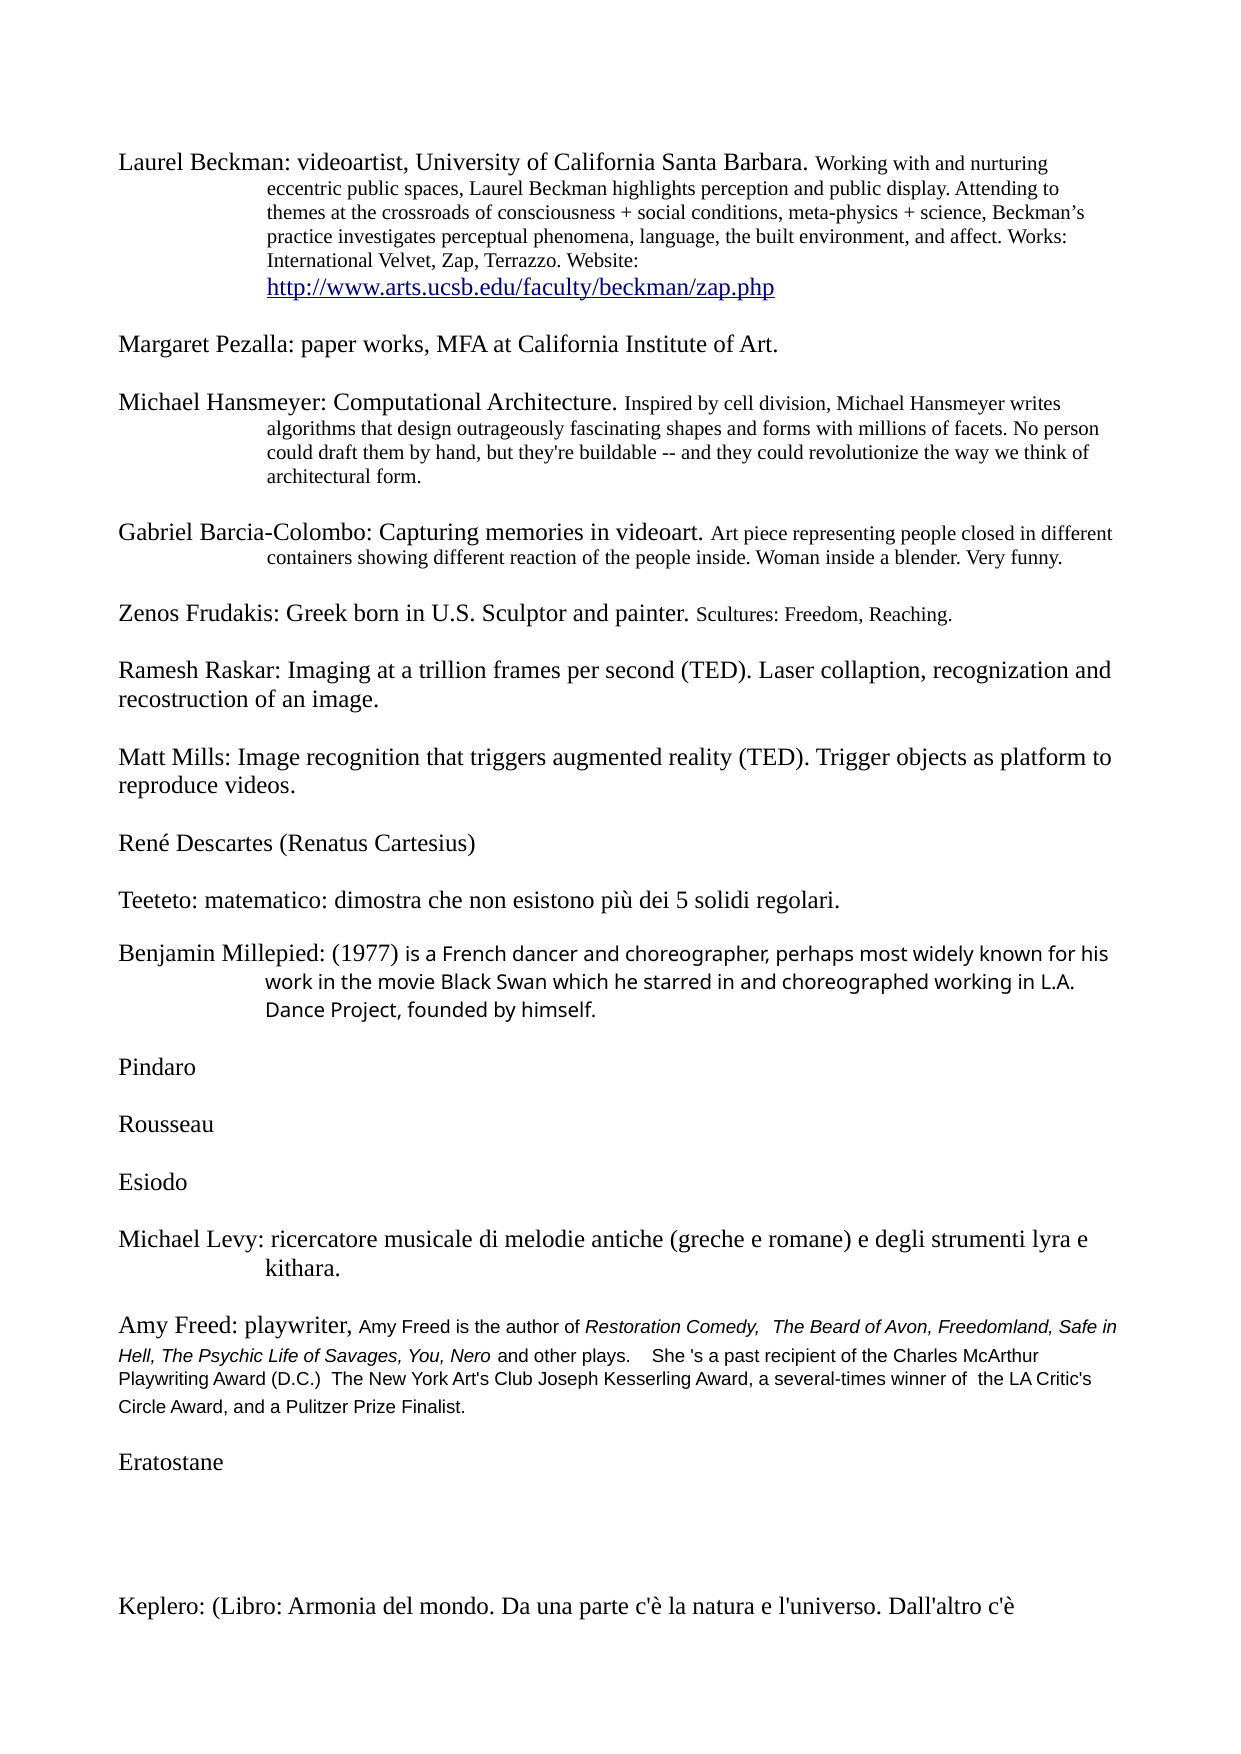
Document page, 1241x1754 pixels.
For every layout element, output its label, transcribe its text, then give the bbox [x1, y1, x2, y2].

text Michael Hansmeyer: Computational Architecture. Inspired by cell division, Michael Hansmeyer writes algorithms that design outrageously fascinating shapes and forms with millions of facets. No person could draft them by hand, but they're buildable -- and they could revolutionize the way we think of architectural form. [118, 387, 1122, 488]
text Amy Freed: playwriter, Amy Freed is the author of Restoration Comedy, The Beard of Avon, Freedomland, Safe in Hell, The Psychic Life of Savages, You, Nero and other plays. She 's a past recipient of the Charles McArthur Playwriting Award (D.C.) The New York Art's Club Joseph Kesserling Award, a several-times winner of the LA Critic's Circle Award, and a Pulitzer Prize Finalist. [118, 1311, 1122, 1418]
text Esiodo [118, 1167, 1122, 1196]
text Keplero: (Libro: Armonia del mondo. Da una parte c'è la natura e l'universo. Dall'altro c'è [118, 1591, 1122, 1620]
text Gabriel Barcia-Colombo: Capturing memories in videoart. Art piece representing people closed in different containers showing different reaction of the people inside. Woman inside a blender. Very funny. [118, 517, 1122, 569]
text Rousseau [118, 1109, 1122, 1138]
text Zenos Frudakis: Greek born in U.S. Sculptor and painter. Scultures: Freedom, Reaching. [118, 598, 1122, 627]
text Benjamin Millepied: (1977) is a French dancer and choreographer, perhaps most widely known for his work in the movie Black Swan which he starred in and choreographed working in L.A. Dance Project, founded by himself. [118, 938, 1122, 1023]
text Margaret Pezalla: paper works, MFA at California Institute of Art. [118, 329, 1122, 358]
text Laurel Beckman: videoartist, University of California Santa Barbara. Working with and nurturing eccentric public spaces, Laurel Beckman highlights perception and public display. Attending to themes at the crossroads of consciousness + social conditions, meta-physics + science, Beckman’s practice investigates perceptual phenomena, language, the built environment, and affect. Works: International Velvet, Zap, Terrazzo. Website: http://www.arts.ucsb.edu/faculty/beckman/zap.php [118, 147, 1122, 301]
text Ramesh Raskar: Imaging at a trillion frames per second (TED). Laser collaption, recognization and recostruction of an image. [118, 656, 1122, 713]
text Michael Levy: ricercatore musicale di melodie antiche (greche e romane) e degli strumenti lyra e kithara. [118, 1224, 1122, 1282]
text Pindaro [118, 1052, 1122, 1081]
text René Descartes (Renatus Cartesius) [118, 828, 1122, 857]
text Teeteto: matematico: dimostra che non esistono più dei 5 solidi regolari. [118, 886, 1122, 914]
text Eratostane [118, 1447, 1122, 1476]
text Matt Mills: Image recognition that triggers augmented reality (TED). Trigger objects as platform to reproduce videos. [118, 742, 1122, 799]
